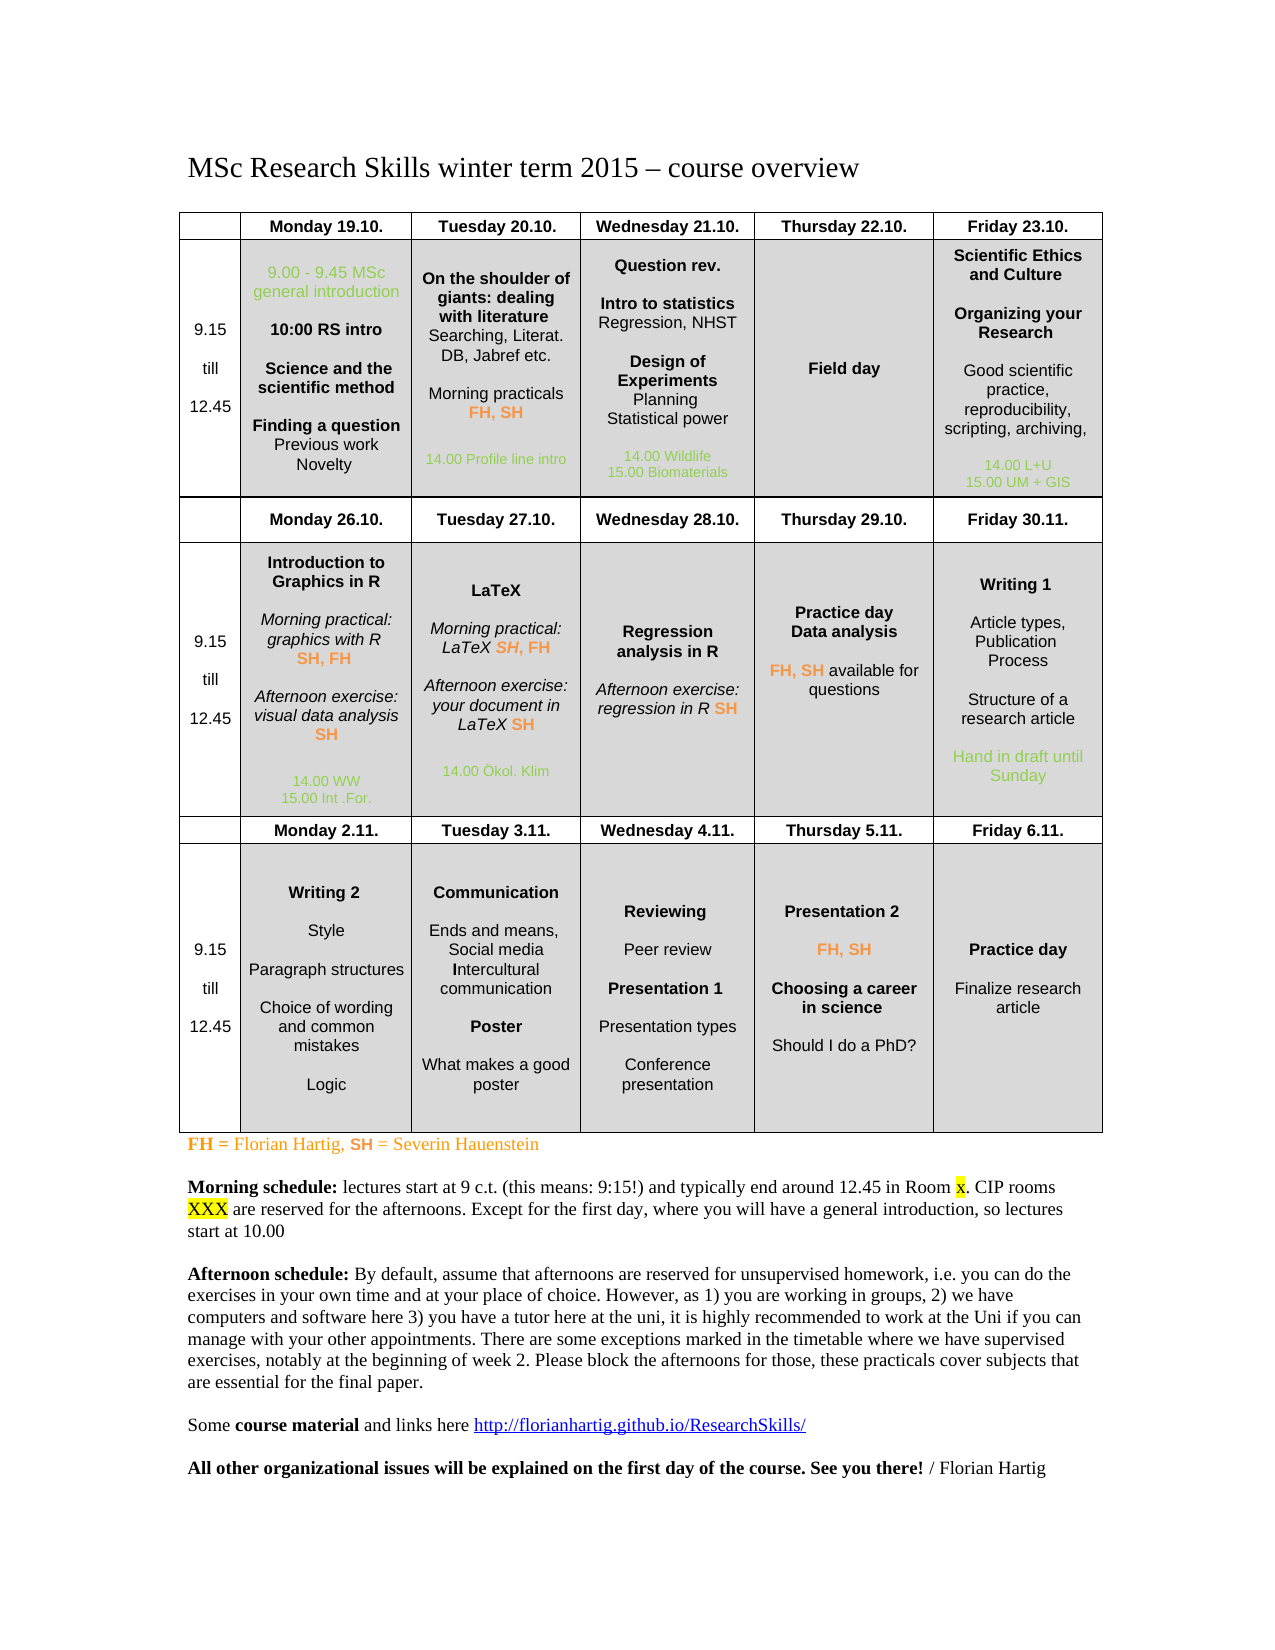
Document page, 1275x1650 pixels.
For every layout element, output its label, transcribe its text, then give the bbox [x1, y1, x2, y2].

text Morning schedule: lectures start at 9 c.t. (this means: 9:15!) and typically end around 12.45 in Room x. CIP rooms XXX are reserved for the afternoons. Except for the first day, where you will have a general introduction, so lectures start at 10.00 [187, 1176, 1087, 1241]
table_cell Wednesday 28.10. [581, 498, 754, 542]
table_cell Communication Ends and means, Social media Intercultural communication Poster What makes a good poster [412, 844, 580, 1132]
text MSc Research Skills winter term 2015 – course overview [187, 150, 1087, 183]
table_cell Introduction to Graphics in R Morning practical: graphics with R SH, FH Afternoon exercise: visual data analysis SH 14.00 WW 15.00 Int .For. [241, 543, 411, 816]
table_cell Thursday 29.10. [755, 498, 933, 542]
table_cell LaTeX Morning practical: LaTeX SH, FH Afternoon exercise: your document in LaTeX SH 14.00 Ökol. Klim [412, 543, 580, 816]
table_cell 9.15 till 12.45 [180, 240, 240, 496]
table_cell 9.00 - 9.45 MSc general introduction 10:00 RS intro Science and the scientific method Finding a question Previous work Novelty [241, 240, 411, 496]
table_cell [180, 817, 240, 843]
text Afternoon schedule: By default, assume that afternoons are reserved for unsupervised homework, i.e. you can do the exercises in your own time and at your place of choice. However, as 1) you are working in groups, 2) we have computers and software here 3) you have a tutor here at the uni, it is highly recommended to work at the Uni if you can manage with your other appointments. There are some exceptions marked in the timetable where we have supervised exercises, notably at the beginning of week 2. Please block the afternoons for those, these practicals cover subjects that are essential for the final paper. [187, 1263, 1087, 1392]
table_cell Writing 2 Style Paragraph structures Choice of wording and common mistakes Logic [241, 844, 411, 1132]
table_header Tuesday 20.10. [412, 213, 580, 239]
table_cell Wednesday 4.11. [581, 817, 754, 843]
table_cell [180, 498, 240, 542]
table_cell Monday 26.10. [241, 498, 411, 542]
table_cell Question rev. Intro to statistics Regression, NHST Design of Experiments Planning Statistical power 14.00 Wildlife 15.00 Biomaterials [581, 240, 754, 496]
table_header Monday 19.10. [241, 213, 411, 239]
table_header Wednesday 21.10. [581, 213, 754, 239]
table_cell Regression analysis in R Afternoon exercise: regression in R SH [581, 543, 754, 816]
table_cell Presentation 2 FH, SH Choosing a career in science Should I do a PhD? [755, 844, 933, 1132]
table_cell Thursday 5.11. [755, 817, 933, 843]
table_cell Tuesday 27.10. [412, 498, 580, 542]
table_cell Friday 30.11. [934, 498, 1102, 542]
table_cell 9.15 till 12.45 [180, 543, 240, 816]
table_cell Tuesday 3.11. [412, 817, 580, 843]
table_cell Friday 6.11. [934, 817, 1102, 843]
table_header [180, 213, 240, 239]
table_header Friday 23.10. [934, 213, 1102, 239]
table_cell 9.15 till 12.45 [180, 844, 240, 1132]
table_cell Practice day Data analysis FH, SH available for questions [755, 543, 933, 816]
text FH = Florian Hartig, SH = Severin Hauenstein [187, 1133, 1087, 1155]
table_cell Reviewing Peer review Presentation 1 Presentation types Conference presentation [581, 844, 754, 1132]
text All other organizational issues will be explained on the first day of the course. See you there! / Florian Hartig [187, 1457, 1087, 1478]
table_cell Writing 1 Article types, Publication Process Structure of a research article Hand in draft until Sunday [934, 543, 1102, 816]
table_cell Practice day Finalize research article [934, 844, 1102, 1132]
table_cell Field day [755, 240, 933, 496]
text Some course material and links here http://florianhartig.github.io/ResearchSkills/ [187, 1414, 1087, 1435]
table_cell On the shoulder of giants: dealing with literature Searching, Literat. DB, Jabref etc. Morning practicals FH, SH 14.00 Profile line intro [412, 240, 580, 496]
table_cell Monday 2.11. [241, 817, 411, 843]
table_header Thursday 22.10. [755, 213, 933, 239]
table_cell Scientific Ethics and Culture Organizing your Research Good scientific practice, reproducibility, scripting, archiving, 14.00 L+U 15.00 UM + GIS [934, 240, 1102, 496]
